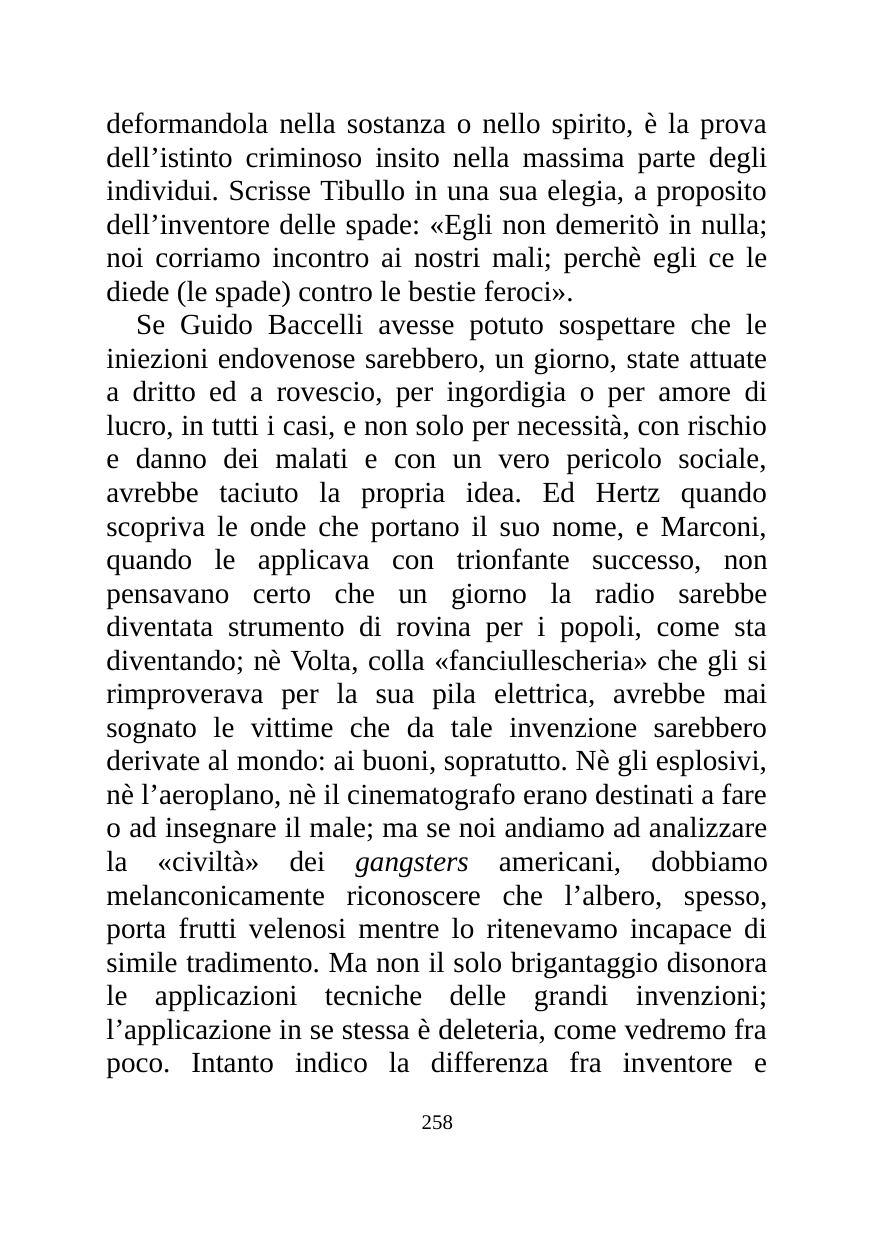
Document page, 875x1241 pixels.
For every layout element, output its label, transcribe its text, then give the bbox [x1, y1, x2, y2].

text deformandola nella sostanza o nello spirito, è la prova dell’istinto criminoso insito nella massima parte degli individui. Scrisse Tibullo in una sua elegia, a proposito dell’inventore delle spade: «Egli non demeritò in nulla; noi corriamo incontro ai nostri mali; perchè egli ce le diede (le spade) contro le bestie feroci». [106, 106, 768, 307]
text Se Guido Baccelli avesse potuto sospettare che le iniezioni endovenose sarebbero, un giorno, state attuate a dritto ed a rovescio, per ingordigia o per amore di lucro, in tutti i casi, e non solo per necessità, con rischio e danno dei malati e con un vero pericolo sociale, avrebbe taciuto la propria idea. Ed Hertz quando scopriva le onde che portano il suo nome, e Marconi, quando le applicava con trionfante successo, non pensavano certo che un giorno la radio sarebbe diventata strumento di rovina per i popoli, come sta diventando; nè Volta, colla «fanciullescheria» che gli si rimproverava per la sua pila elettrica, avrebbe mai sognato le vittime che da tale invenzione sarebbero derivate al mondo: ai buoni, sopratutto. Nè gli esplosivi, nè l’aeroplano, nè il cinematografo erano destinati a fare o ad insegnare il male; ma se noi andiamo ad analizzare la «civiltà» dei gangsters americani, dobbiamo melanconicamente riconoscere che l’albero, spesso, porta frutti velenosi mentre lo ritenevamo incapace di simile tradimento. Ma non il solo brigantaggio disonora le applicazioni tecniche delle grandi invenzioni; l’applicazione in se stessa è deleteria, come vedremo fra poco. Intanto indico la differenza fra inventore e [106, 307, 768, 1079]
